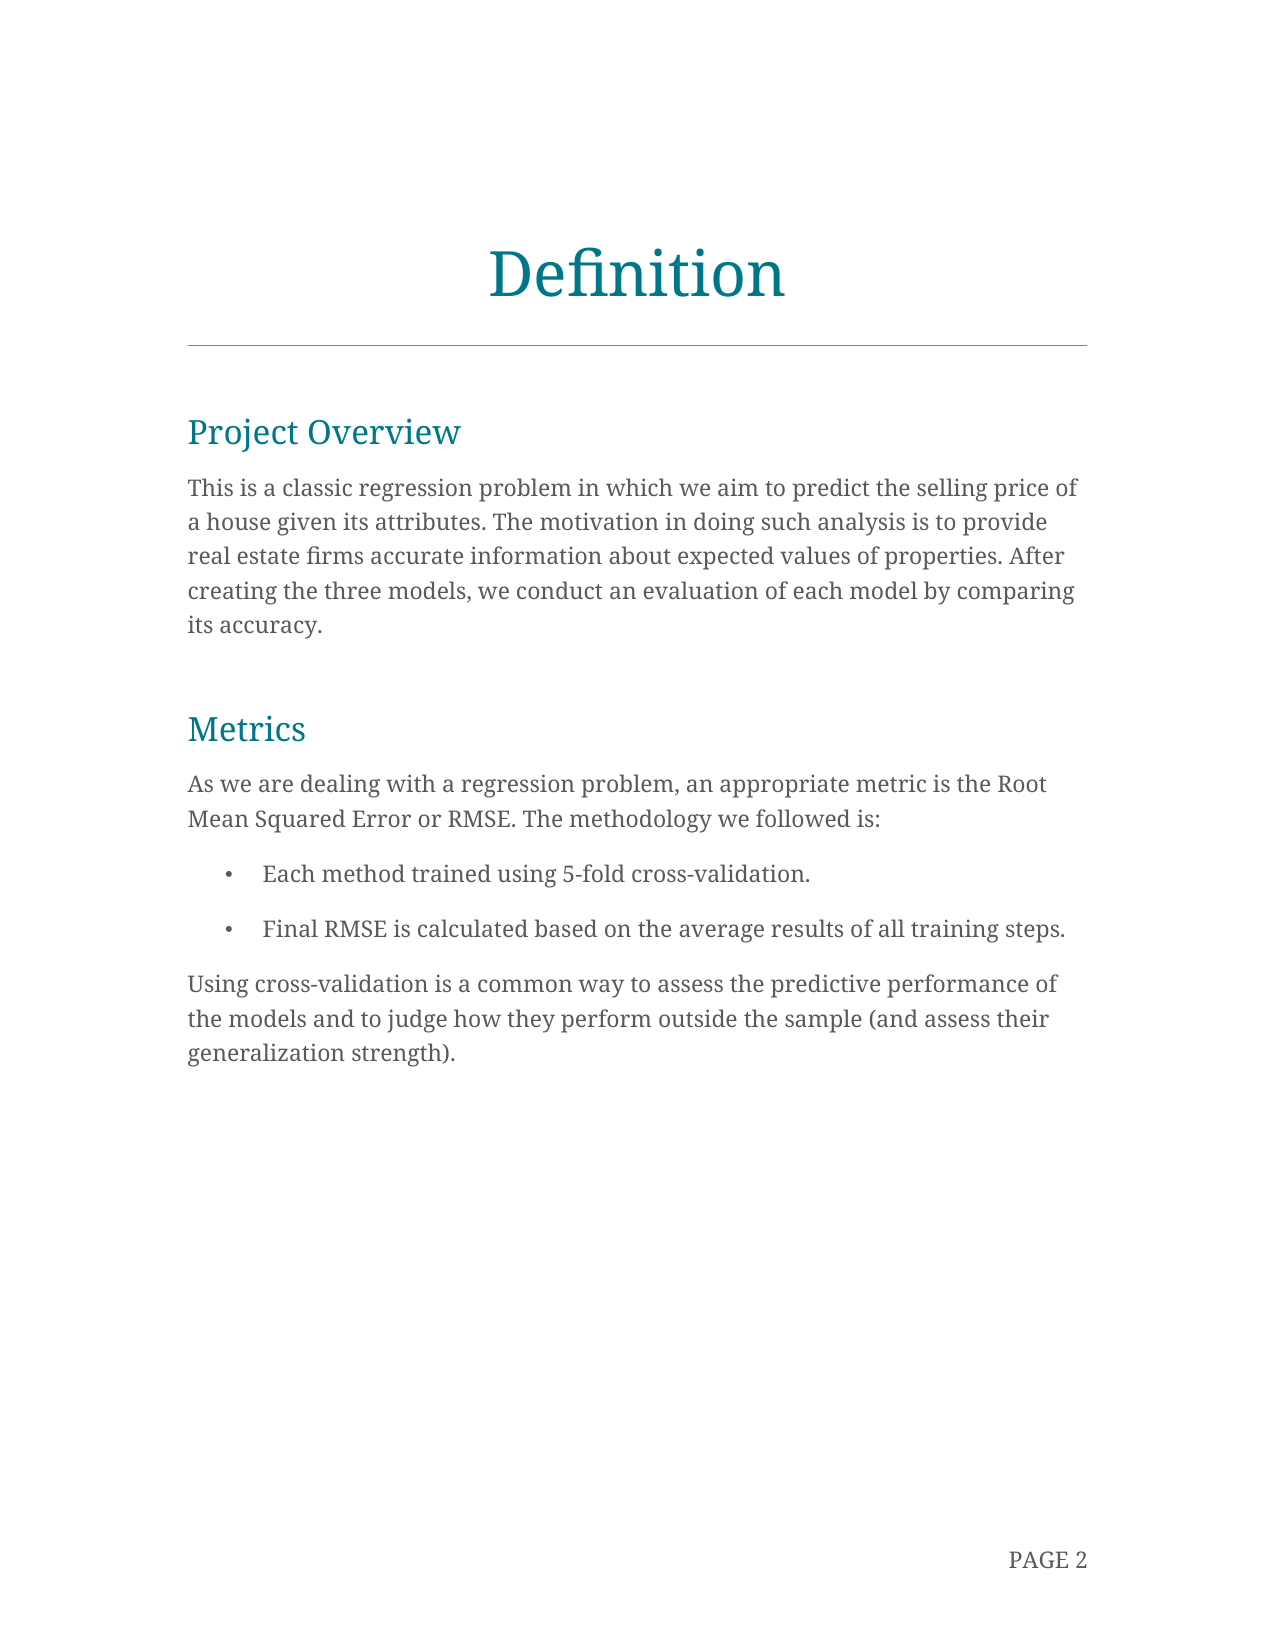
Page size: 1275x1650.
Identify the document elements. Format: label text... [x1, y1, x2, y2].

text Using cross-validation is a common way to assess the predictive performance of the models and to judge how they perform outside the sample (and assess their generalization strength). [187, 968, 1087, 1068]
list Each method trained using 5-fold cross-validation. [225, 858, 1087, 889]
subtitle Metrics [187, 706, 1087, 751]
text As we are dealing with a regression problem, an appropriate metric is the Root Mean Squared Error or RMSE. The methodology we followed is: [187, 768, 1087, 834]
list Final RMSE is calculated based on the average results of all training steps. [225, 913, 1087, 944]
title Definition [187, 230, 1087, 315]
text This is a classic regression problem in which we aim to predict the selling price of a house given its attributes. The motivation in doing such analysis is to provide real estate firms accurate information about expected values of properties. After creating the three models, we conduct an evaluation of each model by comparing its accuracy. [187, 472, 1087, 640]
subtitle Project Overview [187, 409, 1087, 454]
